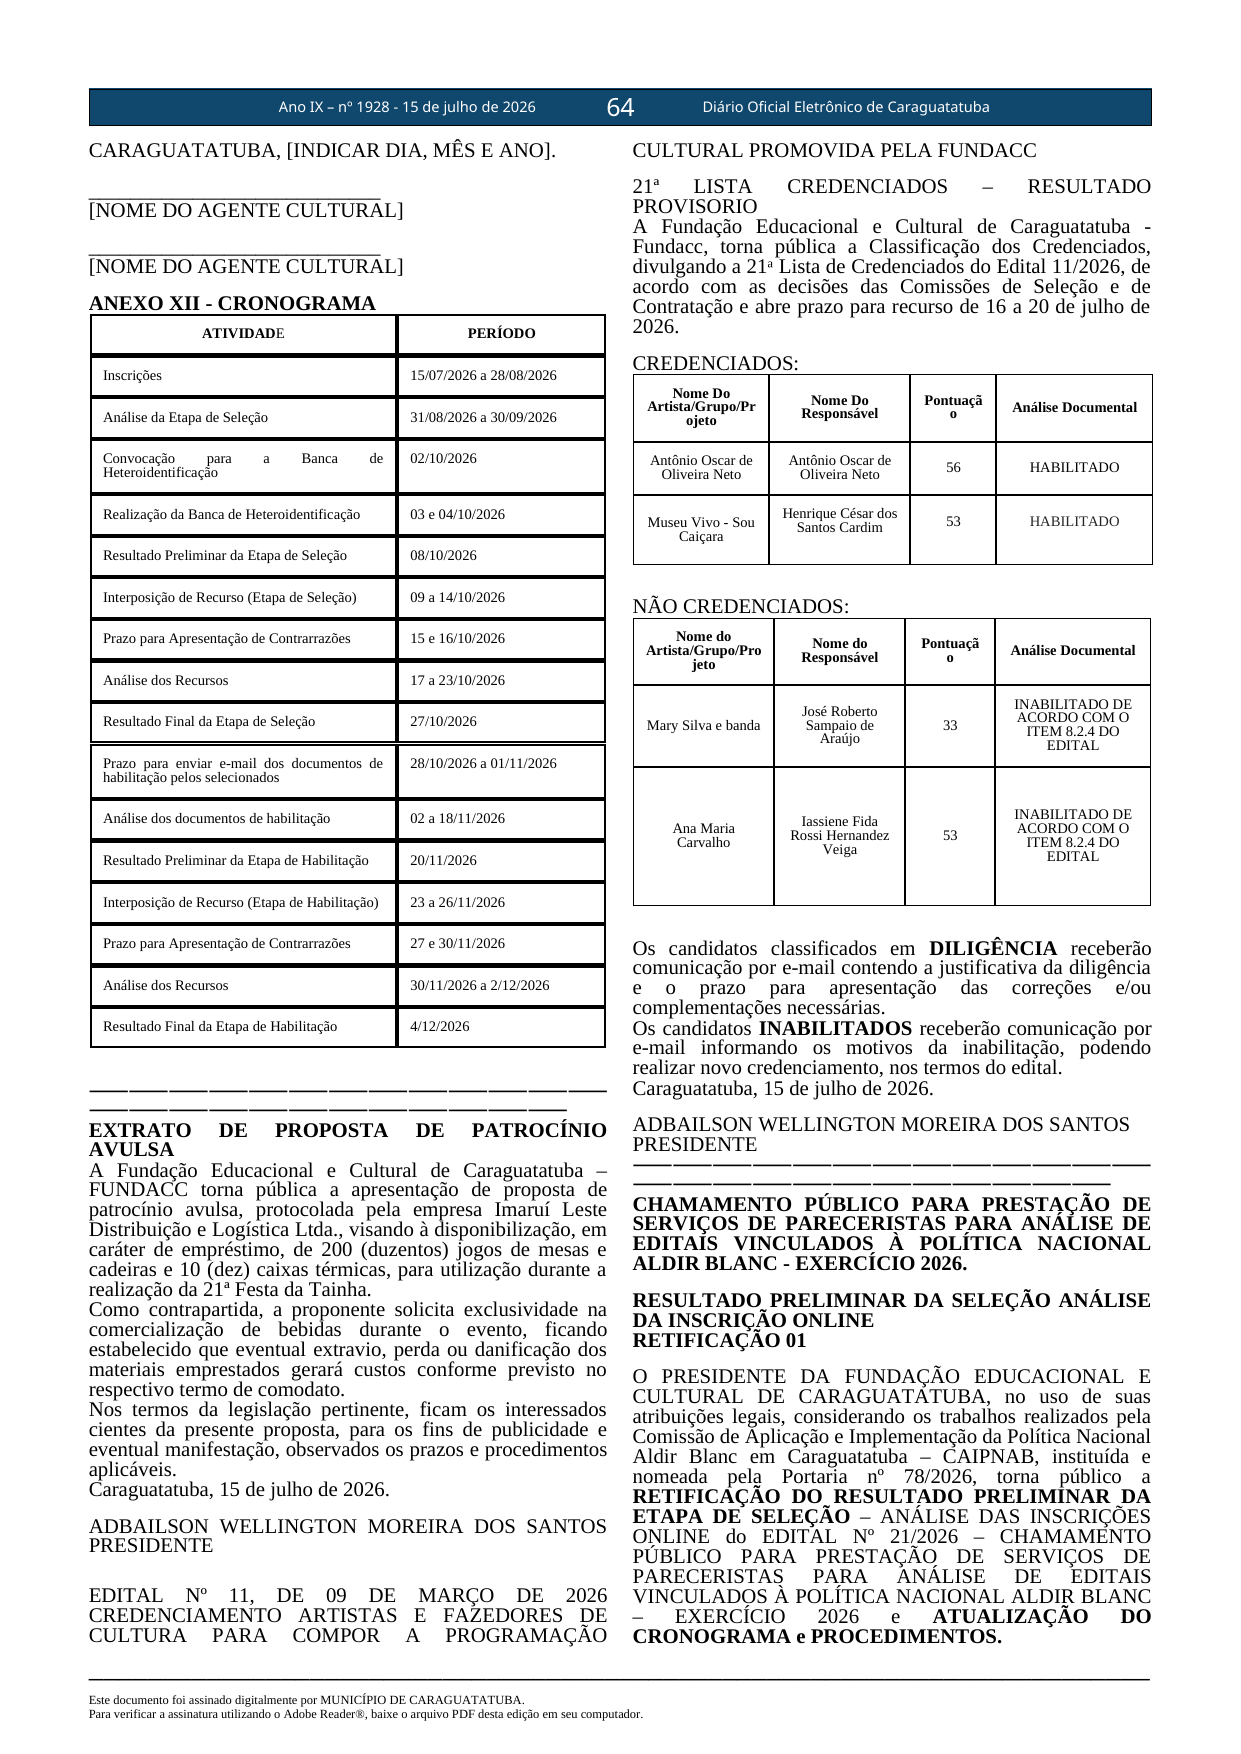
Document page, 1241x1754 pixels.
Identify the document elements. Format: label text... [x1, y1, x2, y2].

table_cell 4/12/2026 [399, 1009, 604, 1046]
text EDITAL Nº 11, DE 09 DE MARÇO DE 2026 CREDENCIAMENTO ARTISTAS E FAZEDORES DE CULTURA PARA COMPOR A PROGRAMAÇÃO [88, 1587, 608, 1647]
table_header Nome Do Responsável [770, 375, 909, 441]
text Os candidatos INABILITADOS receberão comunicação por e-mail informando os motivos da inabilitação, podendo realizar novo credenciamento, nos termos do edital. [632, 1019, 1152, 1079]
text Os candidatos classificados em DILIGÊNCIA receberão comunicação por e-mail contendo a justificativa da diligência e o prazo para apresentação das correções e/ou complementações necessárias. [632, 939, 1152, 1019]
table_cell 56 [911, 443, 995, 494]
text CHAMAMENTO PÚBLICO PARA PRESTAÇÃO DE SERVIÇOS DE PARECERISTAS PARA ANÁLISE DE EDITAIS VINCULADOS À POLÍTICA NACIONAL ALDIR BLANC - EXERCÍCIO 2026. [632, 1195, 1152, 1275]
text ⸺⸺⸺⸺⸺⸺⸺⸺⸺⸺⸺⸺⸺⸺⸺⸺⸺⸺⸺⸺⸺⸺⸺⸺⸺ [632, 1155, 1152, 1195]
table_cell Interposição de Recurso (Etapa de Habilitação) [92, 884, 395, 922]
table_cell 08/10/2026 [399, 538, 604, 575]
table_cell Análise dos Recursos [92, 968, 395, 1005]
table_cell 33 [906, 686, 994, 766]
text A Fundação Educacional e Cultural de Caraguatatuba – FUNDACC torna pública a apresentação de proposta de patrocínio avulsa, protocolada pela empresa Imaruí Leste Distribuição e Logística Ltda., visando à disponibilização, em caráter de empréstimo, de 200 (duzentos) jogos de mesas e cadeiras e 10 (dez) caixas térmicas, para utilização durante a realização da 21ª Festa da Tainha. [88, 1161, 608, 1301]
table_header Análise Documental [996, 619, 1150, 684]
table_cell Mary Silva e banda [634, 686, 773, 766]
table_cell 02/10/2026 [399, 441, 604, 492]
table_cell 30/11/2026 a 2/12/2026 [399, 968, 604, 1005]
table_cell 31/08/2026 a 30/09/2026 [399, 399, 604, 437]
text RESULTADO PRELIMINAR DA SELEÇÃO ANÁLISE DA INSCRIÇÃO ONLINE [632, 1275, 1152, 1332]
text CULTURAL PROMOVIDA PELA FUNDACC [632, 142, 1152, 162]
table_header Nome do Responsável [775, 619, 904, 684]
text Caraguatatuba, 15 de julho de 2026. [632, 1079, 1152, 1099]
table_header Nome do Artista/Grupo/Projeto [634, 619, 773, 684]
table_cell Resultado Preliminar da Etapa de Habilitação [92, 843, 395, 880]
text [NOME DO AGENTE CULTURAL] [88, 201, 608, 221]
table_cell José Roberto Sampaio de Araújo [775, 686, 904, 766]
table_cell Prazo para Apresentação de Contrarrazões [92, 621, 395, 658]
table_cell 02 a 18/11/2026 [399, 801, 604, 838]
table_cell Realização da Banca de Heteroidentificação [92, 496, 395, 534]
table_cell 09 a 14/10/2026 [399, 579, 604, 617]
table_cell Antônio Oscar de Oliveira Neto [770, 443, 909, 494]
table_cell 53 [906, 768, 994, 905]
text ANEXO XII - CRONOGRAMA [88, 294, 608, 314]
text ⸺⸺⸺⸺⸺⸺⸺⸺⸺⸺⸺⸺⸺⸺⸺⸺⸺⸺⸺⸺⸺⸺⸺⸺⸺ [88, 1081, 608, 1121]
table_cell Antônio Oscar de Oliveira Neto [634, 443, 768, 494]
text NÃO CREDENCIADOS: [632, 598, 1152, 618]
table_cell Ana Maria Carvalho [634, 768, 773, 905]
text A Fundação Educacional e Cultural de Caraguatatuba - Fundacc, torna pública a Classificação dos Credenciados, divulgando a 21ᵃ Lista de Credenciados do Edital 11/2026, de acordo com as decisões das Comissões de Seleção e de Contratação e abre prazo para recurso de 16 a 20 de julho de 2026. [632, 218, 1152, 338]
table_cell 17 a 23/10/2026 [399, 663, 604, 700]
table_cell Resultado Final da Etapa de Habilitação [92, 1009, 395, 1046]
table_cell 27/10/2026 [399, 704, 604, 741]
table_cell 03 e 04/10/2026 [399, 496, 604, 534]
table_header Nome Do Artista/Grupo/Projeto [634, 375, 768, 441]
table_cell 28/10/2026 a 01/11/2026 [399, 746, 604, 797]
table_cell 15 e 16/10/2026 [399, 621, 604, 658]
table_cell Prazo para Apresentação de Contrarrazões [92, 926, 395, 963]
table_cell Resultado Preliminar da Etapa de Seleção [92, 538, 395, 575]
table_cell 53 [911, 496, 995, 564]
text RETIFICAÇÃO 01 [632, 1332, 1152, 1351]
table_cell Interposição de Recurso (Etapa de Seleção) [92, 579, 395, 617]
table_cell HABILITADO [997, 443, 1152, 494]
table_cell Inscrições [92, 358, 395, 395]
text O PRESIDENTE DA FUNDAÇÃO EDUCACIONAL E CULTURAL DE CARAGUATATUBA, no uso de suas atribuições legais, considerando os trabalhos realizados pela Comissão de Aplicação e Implementação da Política Nacional Aldir Blanc em Caraguatatuba – CAIPNAB, instituída e nomeada pela Portaria nº 78/2026, torna público a RETIFICAÇÃO DO RESULTADO PRELIMINAR DA ETAPA DE SELEÇÃO – ANÁLISE DAS INSCRIÇÕES ONLINE do EDITAL Nº 21/2026 – CHAMAMENTO PÚBLICO PARA PRESTAÇÃO DE SERVIÇOS DE PARECERISTAS PARA ANÁLISE DE EDITAIS VINCULADOS À POLÍTICA NACIONAL ALDIR BLANC – EXERCÍCIO 2026 e ATUALIZAÇÃO DO CRONOGRAMA e PROCEDIMENTOS. [632, 1368, 1152, 1648]
table_cell Análise dos documentos de habilitação [92, 801, 395, 838]
text Nos termos da legislação pertinente, ficam os interessados cientes da presente proposta, para os fins de publicidade e eventual manifestação, observados os prazos e procedimentos aplicáveis. [88, 1401, 608, 1481]
table_header Análise Documental [997, 375, 1152, 441]
text 21ª LISTA CREDENCIADOS – RESULTADO PROVISORIO [632, 178, 1152, 218]
table_cell Henrique César dos Santos Cardim [770, 496, 909, 564]
text [NOME DO AGENTE CULTURAL] [88, 258, 608, 278]
text ____________________________ [88, 182, 608, 201]
table_cell 20/11/2026 [399, 843, 604, 880]
table_cell Iassiene Fida Rossi Hernandez Veiga [775, 768, 904, 905]
table_cell Resultado Final da Etapa de Seleção [92, 704, 395, 741]
table_cell 27 e 30/11/2026 [399, 926, 604, 963]
text Como contrapartida, a proponente solicita exclusividade na comercialização de bebidas durante o evento, ficando estabelecido que eventual extravio, perda ou danificação dos materiais emprestados gerará custos conforme previsto no respectivo termo de comodato. [88, 1301, 608, 1401]
text ____________________________ [88, 238, 608, 258]
table_cell HABILITADO [997, 496, 1152, 564]
text EXTRATO DE PROPOSTA DE PATROCÍNIO AVULSA [88, 1121, 608, 1161]
table_header Pontuação [906, 619, 994, 684]
text CARAGUATATUBA, [INDICAR DIA, MÊS E ANO]. [88, 142, 608, 162]
table_cell Análise da Etapa de Seleção [92, 399, 395, 437]
table_cell Convocação para a Banca de Heteroidentificação [92, 441, 395, 492]
table_header Pontuação [911, 375, 995, 441]
text PRESIDENTE [632, 1135, 1152, 1155]
table_cell Museu Vivo - Sou Caiçara [634, 496, 768, 564]
table_cell 15/07/2026 a 28/08/2026 [399, 358, 604, 395]
table_header ATIVIDADE [92, 316, 395, 353]
text CREDENCIADOS: [632, 354, 1152, 374]
table_header PERÍODO [399, 316, 604, 353]
text ADBAILSON WELLINGTON MOREIRA DOS SANTOS [632, 1116, 1152, 1135]
table_cell INABILITADO DE ACORDO COM O ITEM 8.2.4 DO EDITAL [996, 686, 1150, 766]
table_cell 23 a 26/11/2026 [399, 884, 604, 922]
text ADBAILSON WELLINGTON MOREIRA DOS SANTOS PRESIDENTE [88, 1517, 608, 1557]
text Caraguatatuba, 15 de julho de 2026. [88, 1481, 608, 1501]
table_cell Prazo para enviar e-mail dos documentos de habilitação pelos selecionados [92, 746, 395, 797]
table_cell Análise dos Recursos [92, 663, 395, 700]
table_cell INABILITADO DE ACORDO COM O ITEM 8.2.4 DO EDITAL [996, 768, 1150, 905]
